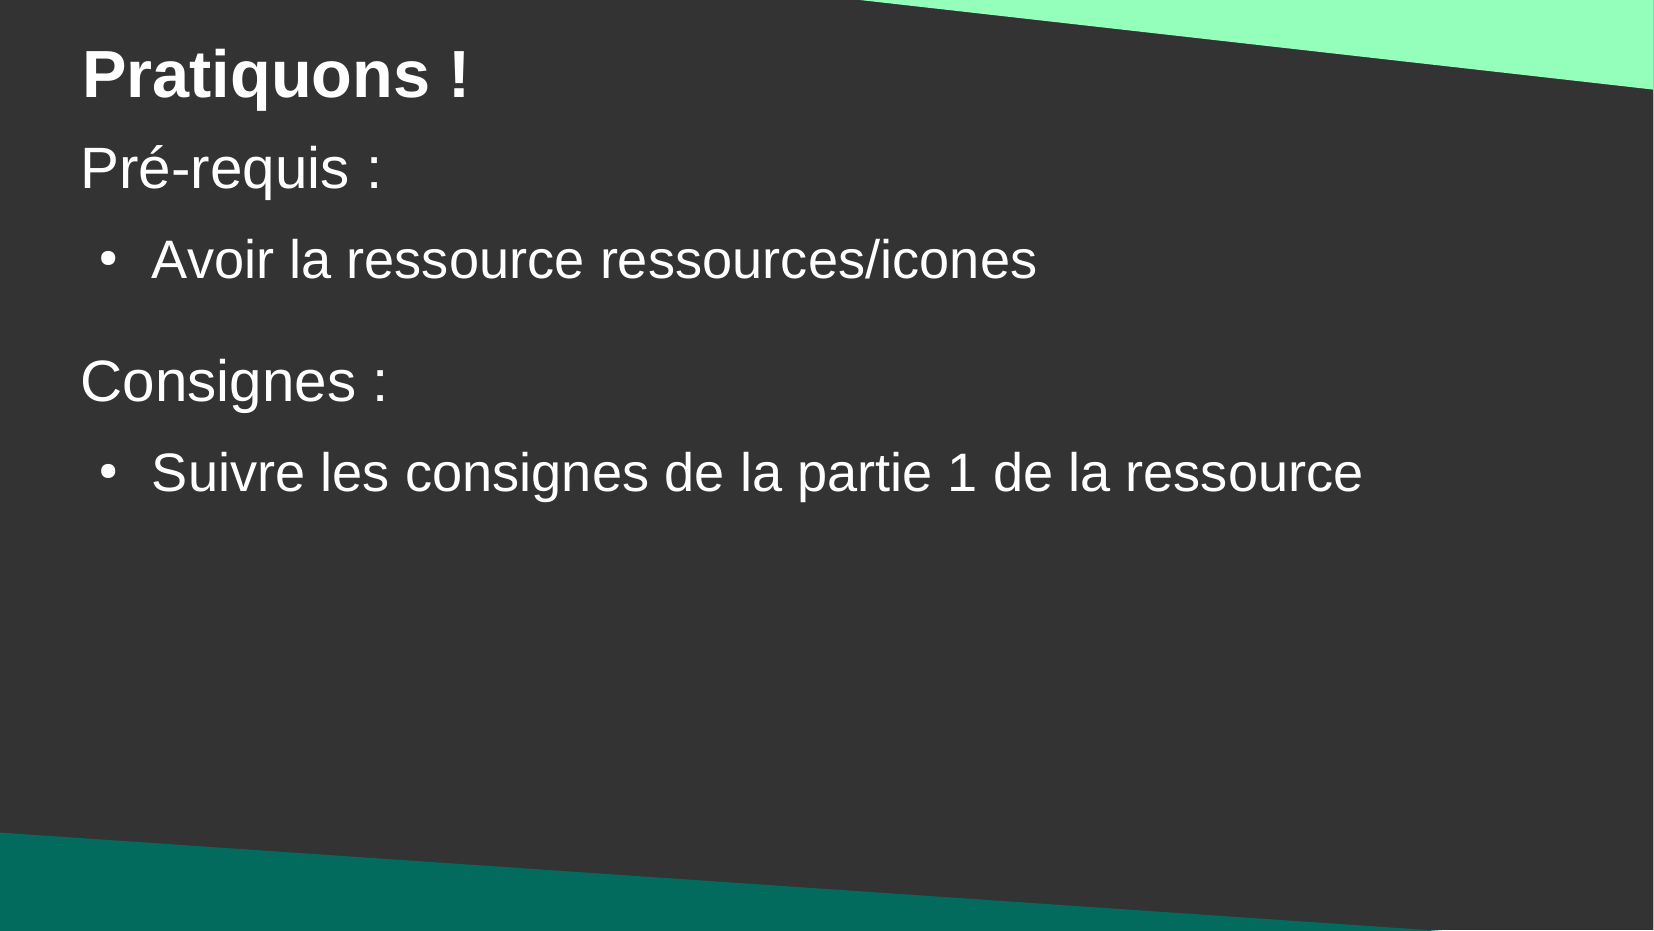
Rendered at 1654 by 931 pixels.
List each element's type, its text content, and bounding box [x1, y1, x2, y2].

title Pratiquons ! [82, 37, 1571, 114]
text_box [859, 0, 1654, 90]
list Consignes : Suivre les consignes de la partie 1 de la ressource [80, 348, 1620, 603]
list Pré-requis : Avoir la ressource ressources/icones [80, 135, 1620, 296]
